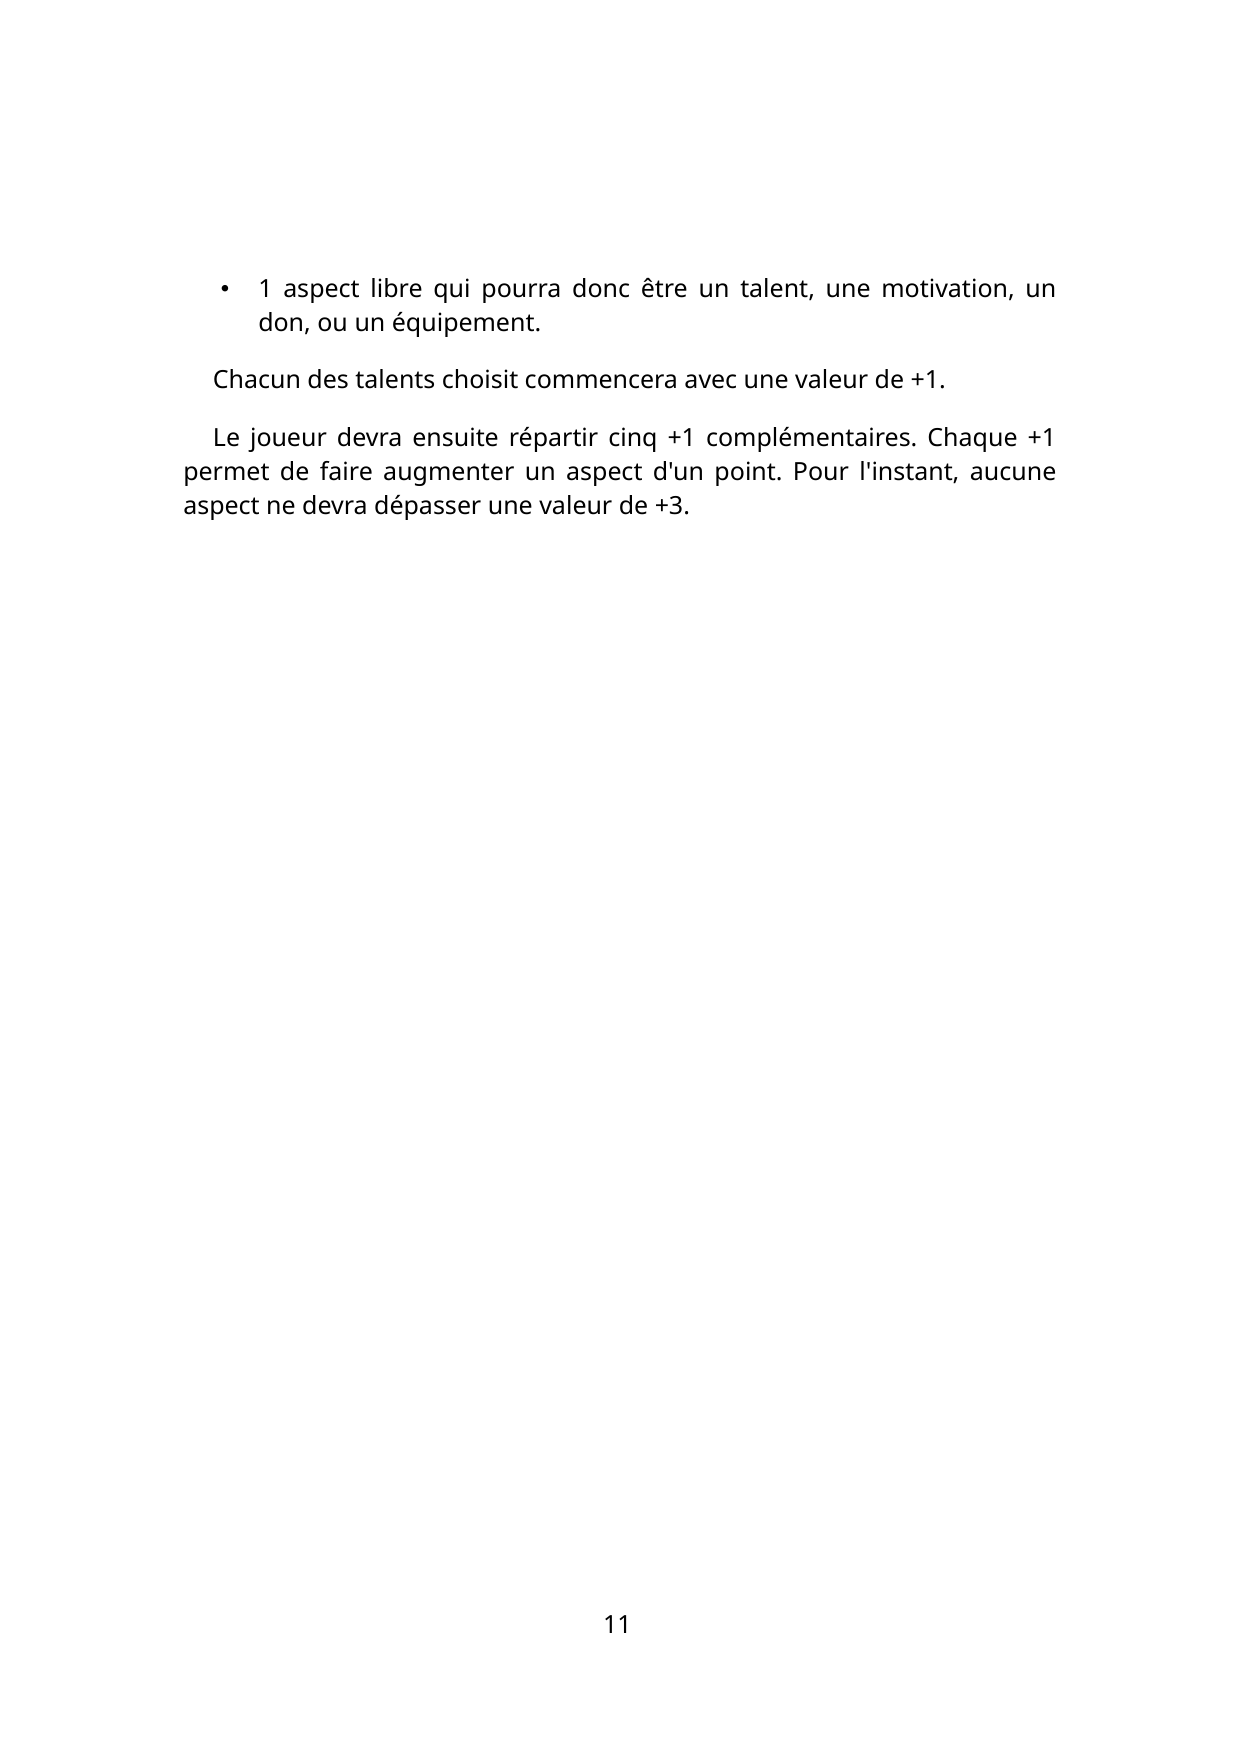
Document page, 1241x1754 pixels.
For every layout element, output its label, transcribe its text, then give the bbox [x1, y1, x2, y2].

text Le joueur devra ensuite répartir cinq +1 complémentaires. Chaque +1 permet de faire augmenter un aspect d'un point. Pour l'instant, aucune aspect ne devra dépasser une valeur de +3. [183, 419, 1057, 522]
text Chacun des talents choisit commencera avec une valeur de +1. [183, 362, 1057, 396]
list 1 aspect libre qui pourra donc être un talent, une motivation, un don, ou un équipement. [221, 270, 1057, 338]
